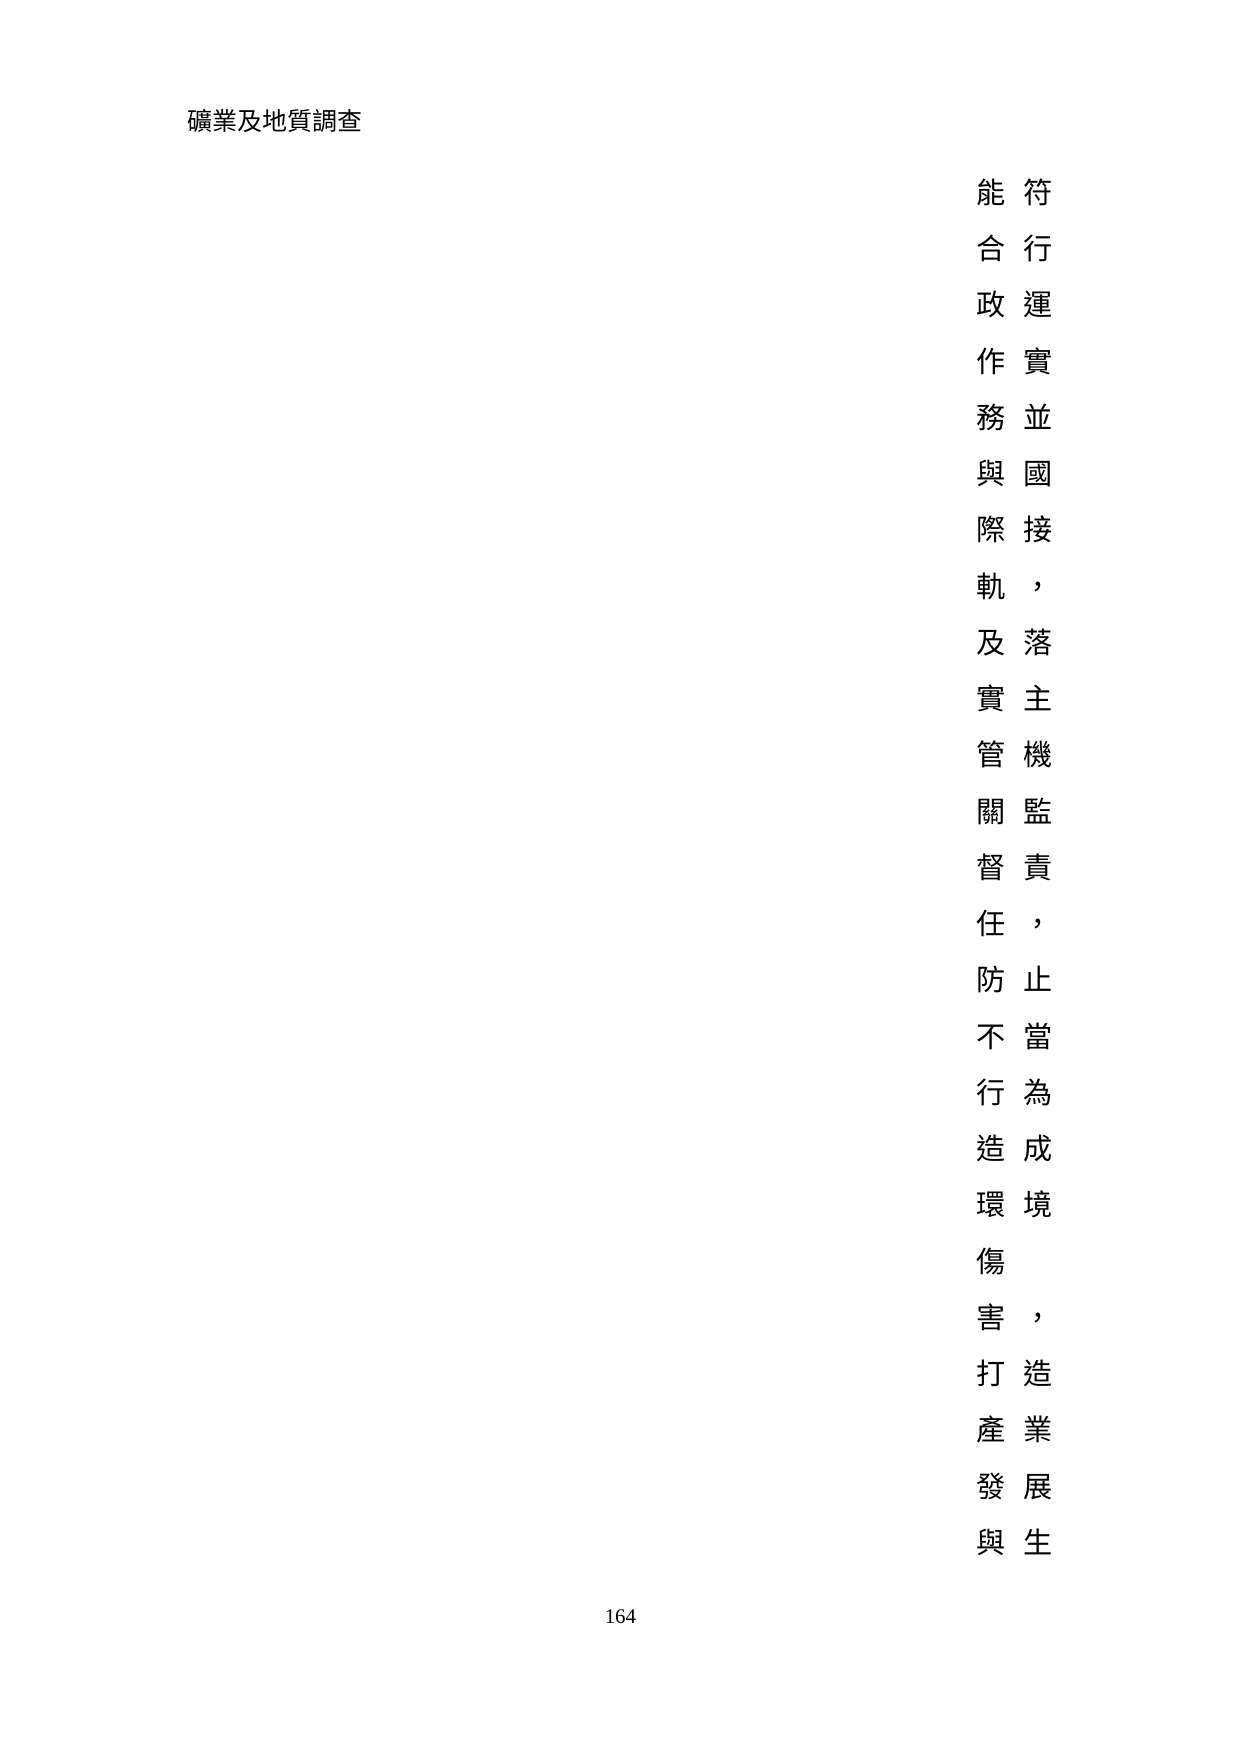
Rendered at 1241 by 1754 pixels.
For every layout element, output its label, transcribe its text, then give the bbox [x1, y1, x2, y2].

list 能符合行政運作實務並與國際接軌，及落實主管機關監督責任，防止不當行為造成環境傷害，打造產業發展與生 [837, 158, 1053, 1564]
